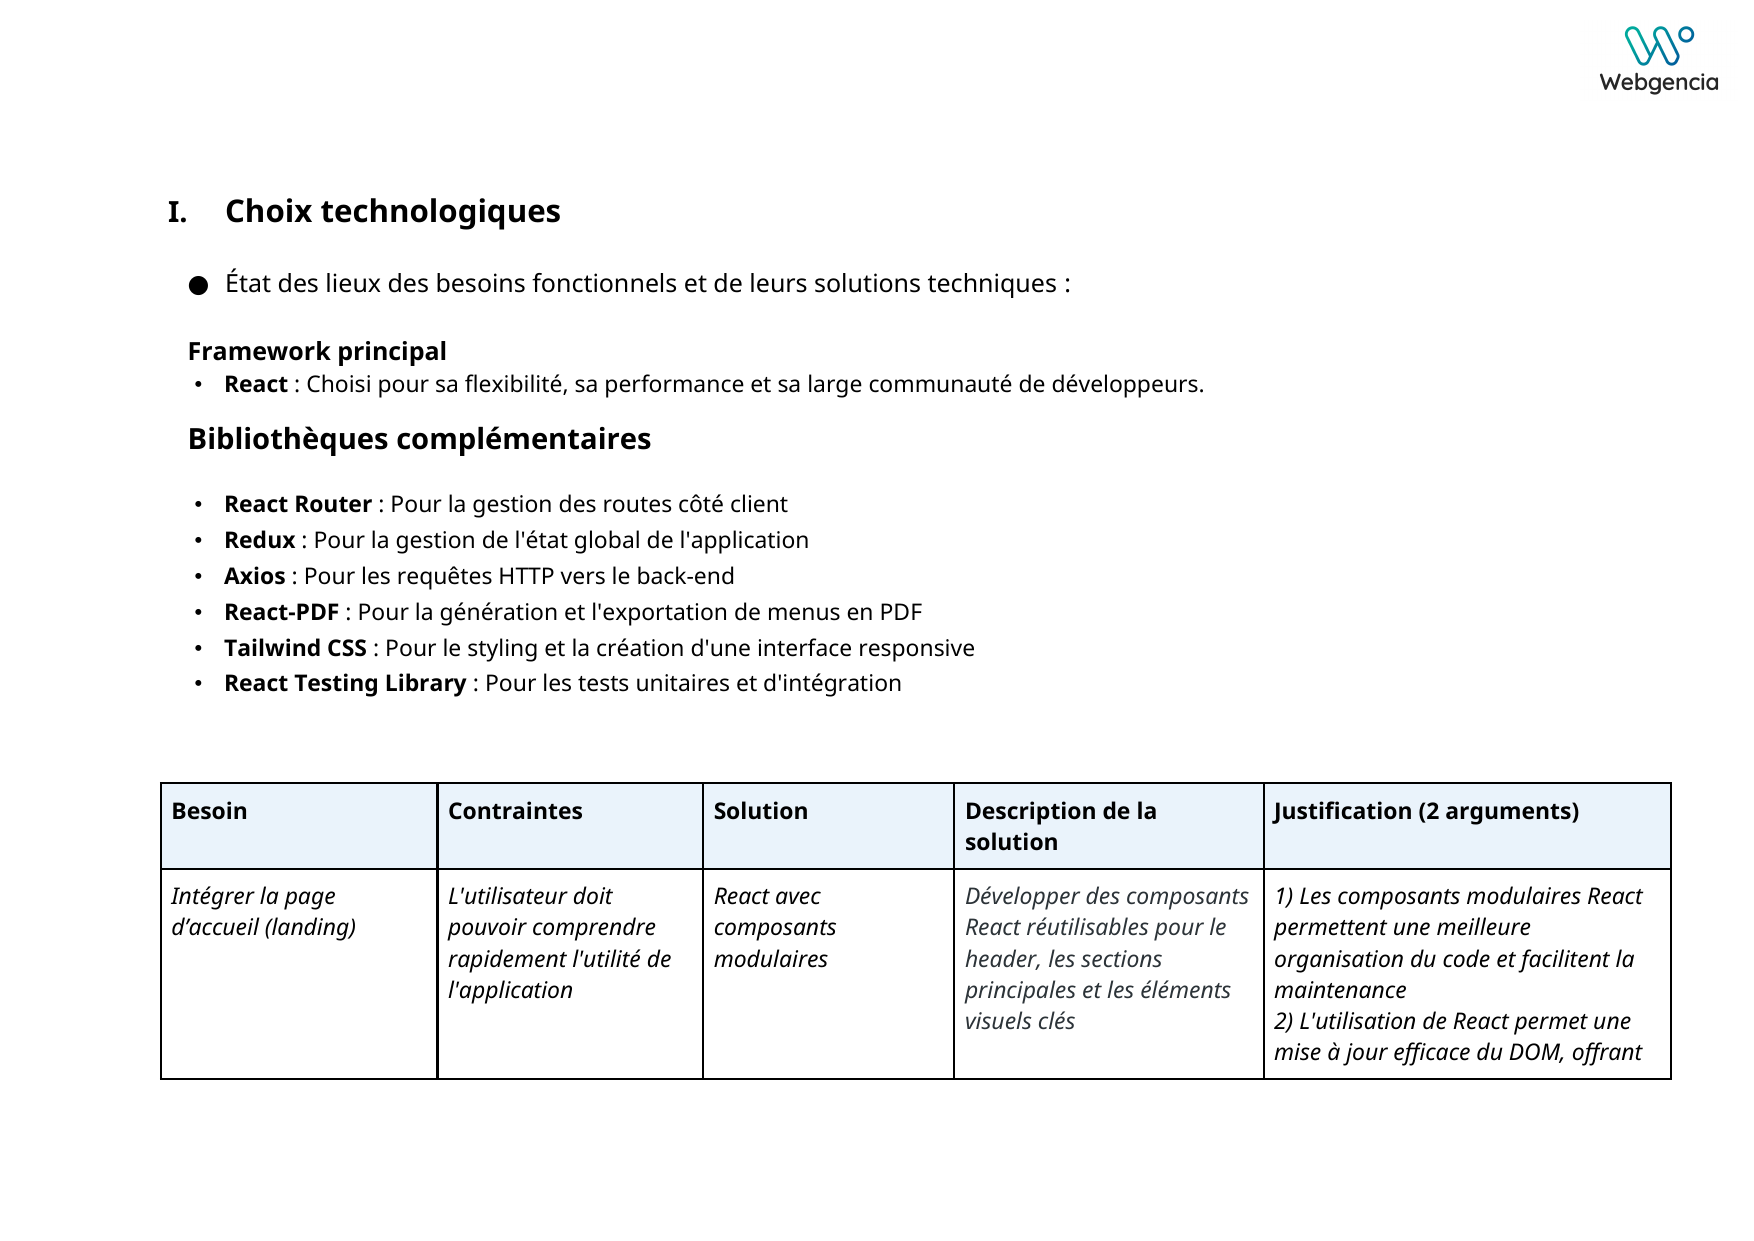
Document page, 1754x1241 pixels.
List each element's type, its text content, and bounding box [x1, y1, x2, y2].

table_cell Intégrer la page d’accueil (landing) [162, 870, 436, 1078]
picture [1580, 20, 1739, 101]
list React-PDF : Pour la génération et l'exportation de menus en PDF [194, 596, 1604, 627]
table_cell Développer des composants React réutilisables pour le header, les sections principales et les éléments visuels clés [955, 870, 1263, 1078]
list Redux : Pour la gestion de l'état global de l'application [194, 524, 1604, 555]
table_header Justification (2 arguments) [1265, 784, 1670, 868]
list Axios : Pour les requêtes HTTP vers le back-end [194, 559, 1604, 591]
table_cell L'utilisateur doit pouvoir comprendre rapidement l'utilité de l'application [439, 870, 702, 1078]
subtitle Bibliothèques complémentaires [187, 418, 1604, 458]
table_cell 1) Les composants modulaires React permettent une meilleure organisation du code et facilitent la maintenance 2) L'utilisation de React permet une mise à jour efficace du DOM, offrant [1265, 870, 1670, 1078]
table_header Description de la solution [955, 784, 1263, 868]
table_cell React avec composants modulaires [704, 870, 953, 1078]
list React Testing Library : Pour les tests unitaires et d'intégration [194, 667, 1604, 699]
list Tailwind CSS : Pour le styling et la création d'une interface responsive [194, 631, 1604, 663]
table_header Besoin [162, 784, 436, 868]
list React : Choisi pour sa flexibilité, sa performance et sa large communauté de développeurs. [194, 368, 1604, 399]
table_header Solution [704, 784, 953, 868]
table_header Contraintes [439, 784, 702, 868]
subtitle Framework principal [187, 334, 1604, 368]
subtitle Choix technologiques [187, 189, 1604, 232]
list État des lieux des besoins fonctionnels et de leurs solutions techniques : [187, 266, 1604, 300]
list React Router : Pour la gestion des routes côté client [194, 488, 1604, 519]
